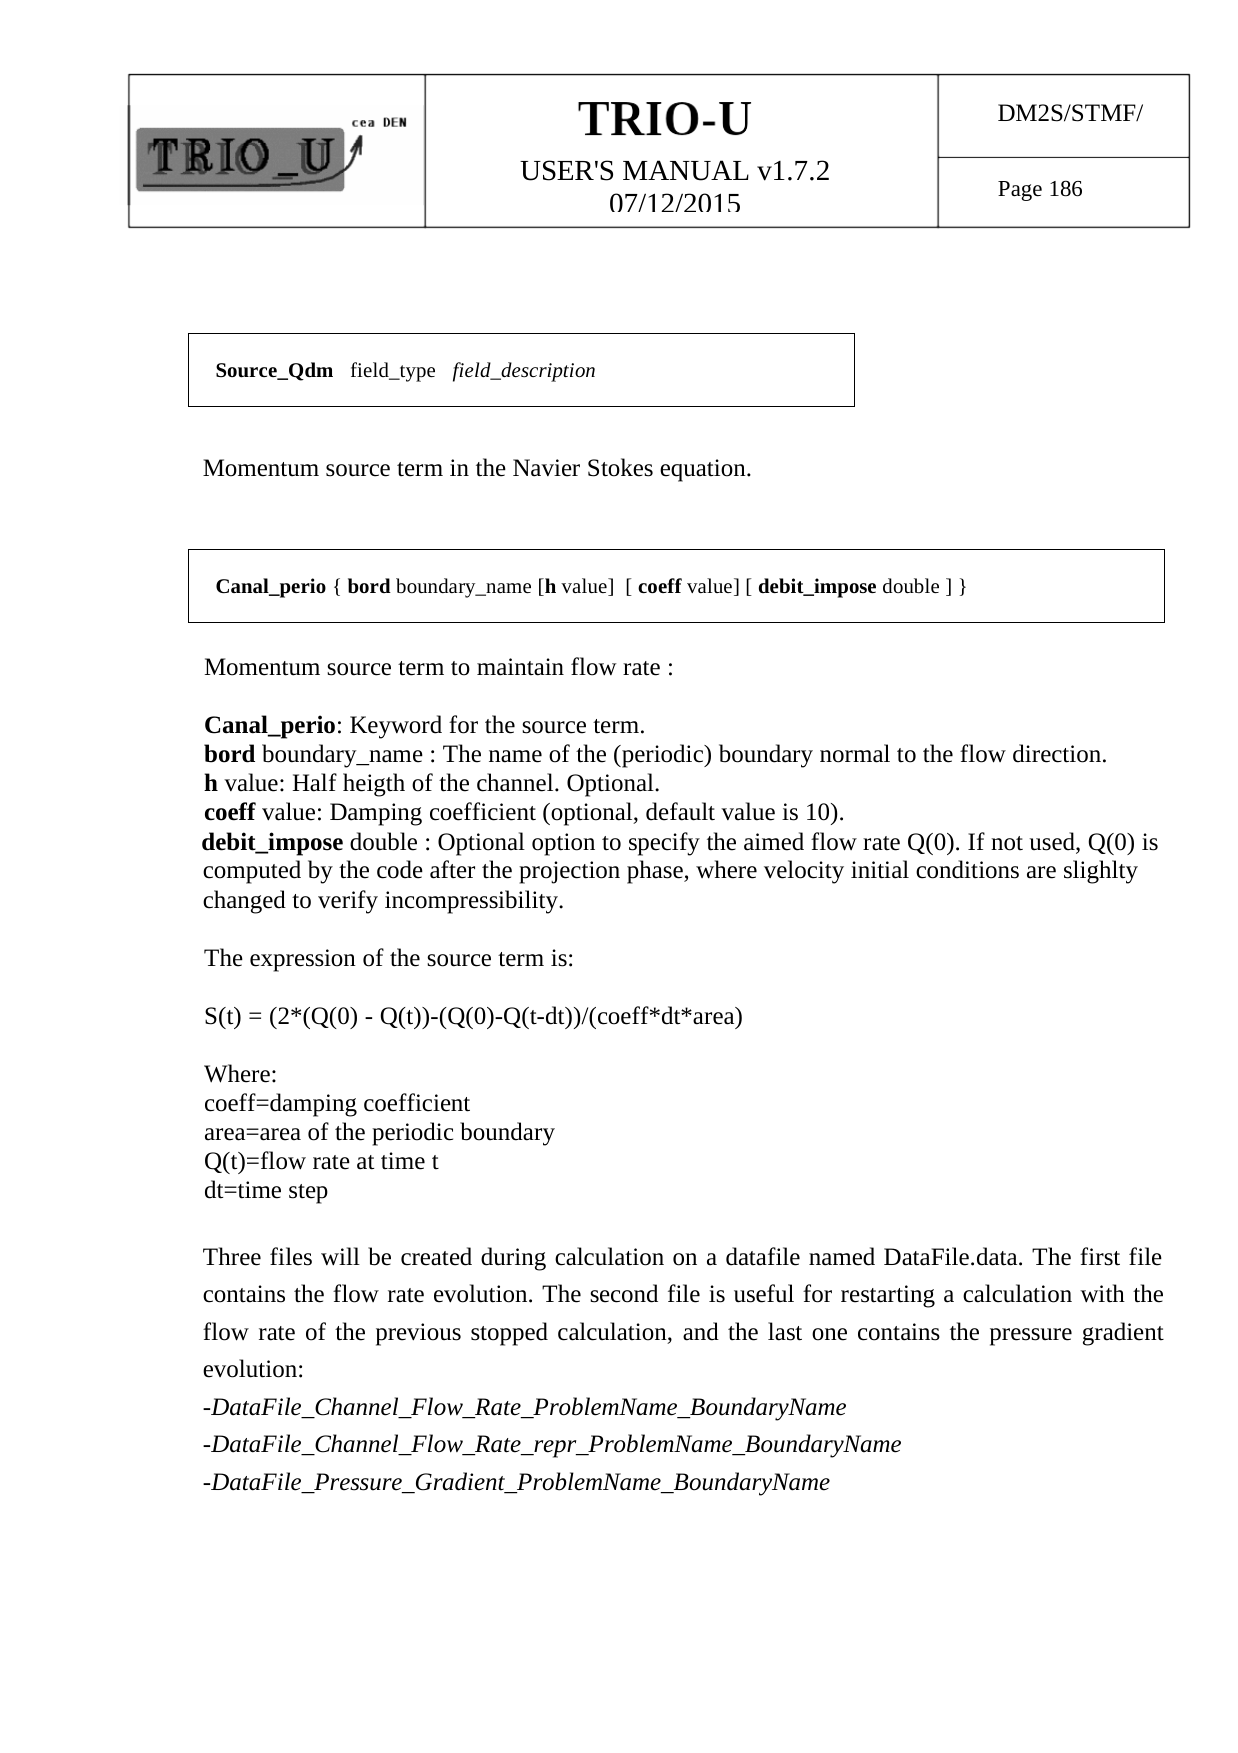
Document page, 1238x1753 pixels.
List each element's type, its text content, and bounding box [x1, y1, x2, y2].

text area=area of the periodic boundary [115, 1117, 1196, 1146]
table_header Source_Qdm field_type field_description [189, 334, 854, 406]
text Momentum source term to maintain flow rate : [115, 652, 1196, 681]
text -DataFile_Channel_Flow_Rate_repr_ProblemName_BoundaryName [203, 1421, 1165, 1458]
text -DataFile_Channel_Flow_Rate_ProblemName_BoundaryName [203, 1383, 1165, 1421]
text -DataFile_Pressure_Gradient_ProblemName_BoundaryName [203, 1458, 1165, 1496]
text Canal_perio: Keyword for the source term. [115, 710, 1196, 739]
text bord boundary_name : The name of the (periodic) boundary normal to the flow direction. [204, 739, 1196, 768]
text The expression of the source term is: [115, 943, 1196, 972]
text dt=time step [115, 1175, 1196, 1204]
table_header Canal_perio { bord boundary_name [h value] [ coeff value] [ debit_impose double ] } [189, 550, 1164, 622]
text Three files will be created during calculation on a datafile named DataFile.data. The first file contains the flow rate evolution. The second file is useful for restarting a calculation with the flow rate of the previous stopped calculation, and the last one contains the pressure gradient evolution: [203, 1233, 1165, 1383]
text h value: Half heigth of the channel. Optional. [115, 768, 1196, 797]
text S(t) = (2*(Q(0) - Q(t))-(Q(0)-Q(t-dt))/(coeff*dt*area) [115, 1001, 1196, 1030]
text coeff=damping coefficient [115, 1088, 1196, 1117]
text coeff value: Damping coefficient (optional, default value is 10). [115, 797, 1196, 826]
text Where: [115, 1059, 1196, 1088]
text Momentum source term in the Navier Stokes equation. [203, 444, 1165, 482]
text Q(t)=flow rate at time t [115, 1146, 1196, 1175]
text debit_impose double : Optional option to specify the aimed flow rate Q(0). If not used, Q(0) is computed by the code after the projection phase, where velocity initial conditions are slighlty changed to verify incompressibility. [201, 826, 1196, 913]
